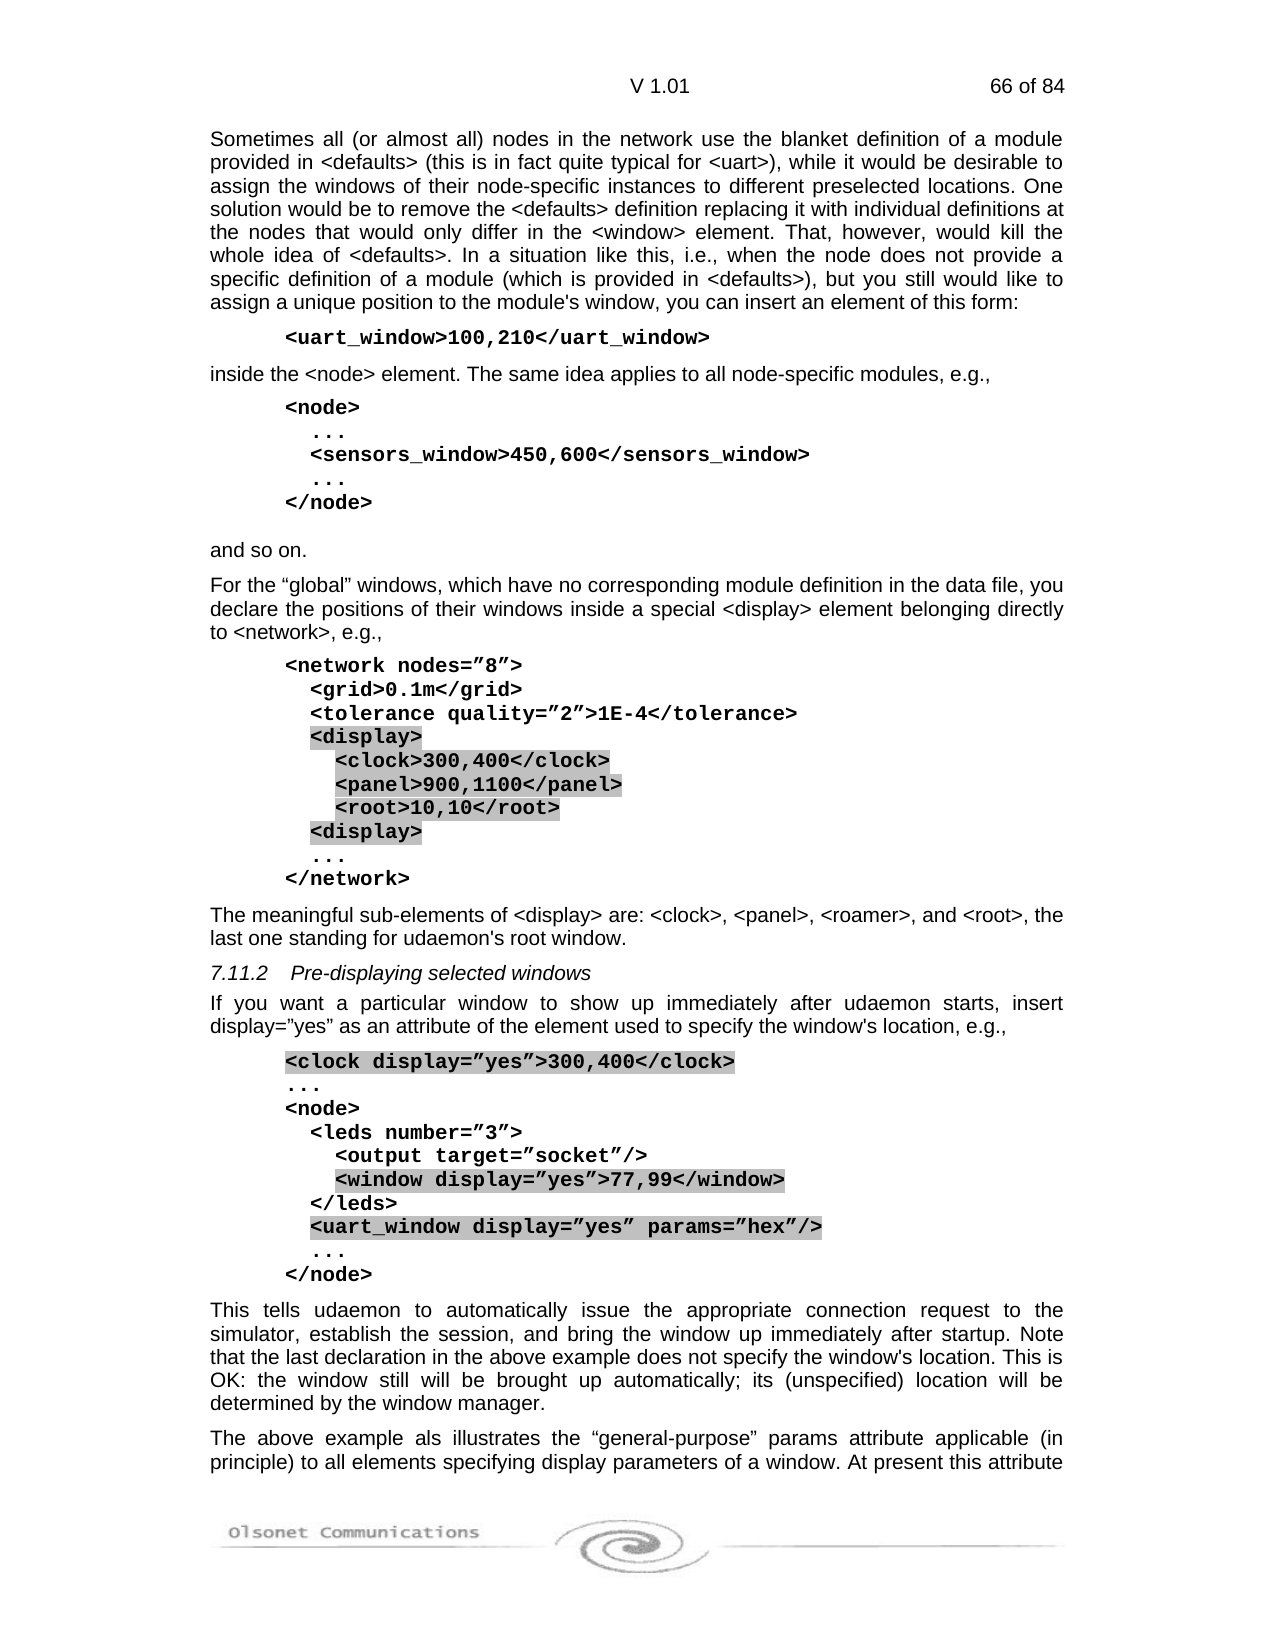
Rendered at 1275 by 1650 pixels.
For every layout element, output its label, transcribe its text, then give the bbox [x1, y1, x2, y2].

text <clock>300,400</clock> [210, 750, 1065, 774]
text ... [210, 845, 1065, 868]
text <display> [210, 821, 1065, 845]
text </node> [210, 492, 1065, 515]
subtitle Pre-displaying selected windows [210, 962, 1065, 985]
text <grid>0.1m</grid> [210, 679, 1065, 703]
text inside the <node> element. The same idea applies to all node-specific modules, e.g., [210, 362, 1065, 385]
text <node> [210, 397, 1065, 421]
text If you want a particular window to show up immediately after udaemon starts, insert display=”yes” as an attribute of the element used to specify the window's location, e.g., [210, 991, 1065, 1038]
text <display> [210, 726, 1065, 750]
text This tells udaemon to automatically issue the appropriate connection request to the simulator, establish the session, and bring the window up immediately after startup. Note that the last declaration in the above example does not specify the window's location. This is OK: the window still will be brought up automatically; its (unspecified) location will be determined by the window manager. [210, 1299, 1065, 1415]
text </network> [210, 868, 1065, 892]
picture [210, 1504, 1065, 1596]
text ... [210, 421, 1065, 444]
text ... [210, 468, 1065, 492]
text <leds number=”3”> [210, 1122, 1065, 1145]
text <root>10,10</root> [210, 797, 1065, 821]
text </node> [210, 1264, 1065, 1287]
text The above example als illustrates the “general-purpose” params attribute applicable (in principle) to all elements specifying display parameters of a window. At present this attribute [210, 1427, 1065, 1473]
text <output target=”socket”/> [210, 1145, 1065, 1169]
text <tolerance quality=”2”>1E-4</tolerance> [210, 703, 1065, 726]
text <network nodes=”8”> [210, 656, 1065, 679]
text <uart_window>100,210</uart_window> [210, 325, 1065, 350]
text ... [210, 1240, 1065, 1264]
text <sensors_window>450,600</sensors_window> [210, 444, 1065, 468]
text </leds> [210, 1193, 1065, 1216]
text <node> [210, 1098, 1065, 1122]
text and so on. [210, 539, 1065, 562]
text The meaningful sub-elements of <display> are: <clock>, <panel>, <roamer>, and <root>, the last one standing for udaemon's root window. [210, 904, 1065, 950]
text Sometimes all (or almost all) nodes in the network use the blanket definition of a module provided in <defaults> (this is in fact quite typical for <uart>), while it would be desirable to assign the windows of their node-specific instances to different preselected locations. One solution would be to remove the <defaults> definition replacing it with individual definitions at the nodes that would only differ in the <window> element. That, however, would kill the whole idea of <defaults>. In a situation like this, i.e., when the node does not provide a specific definition of a module (which is provided in <defaults>), but you still would like to assign a unique position to the module's window, you can insert an element of this form: [210, 128, 1065, 313]
text <clock display=”yes”>300,400</clock> [210, 1049, 1065, 1074]
text <window display=”yes”>77,99</window> [210, 1169, 1065, 1193]
text ... [210, 1074, 1065, 1098]
text For the “global” windows, which have no corresponding module definition in the data file, you declare the positions of their windows inside a special <display> element belonging directly to <network>, e.g., [210, 574, 1065, 644]
text <panel>900,1100</panel> [210, 774, 1065, 797]
text <uart_window display=”yes” params=”hex”/> [210, 1216, 1065, 1240]
